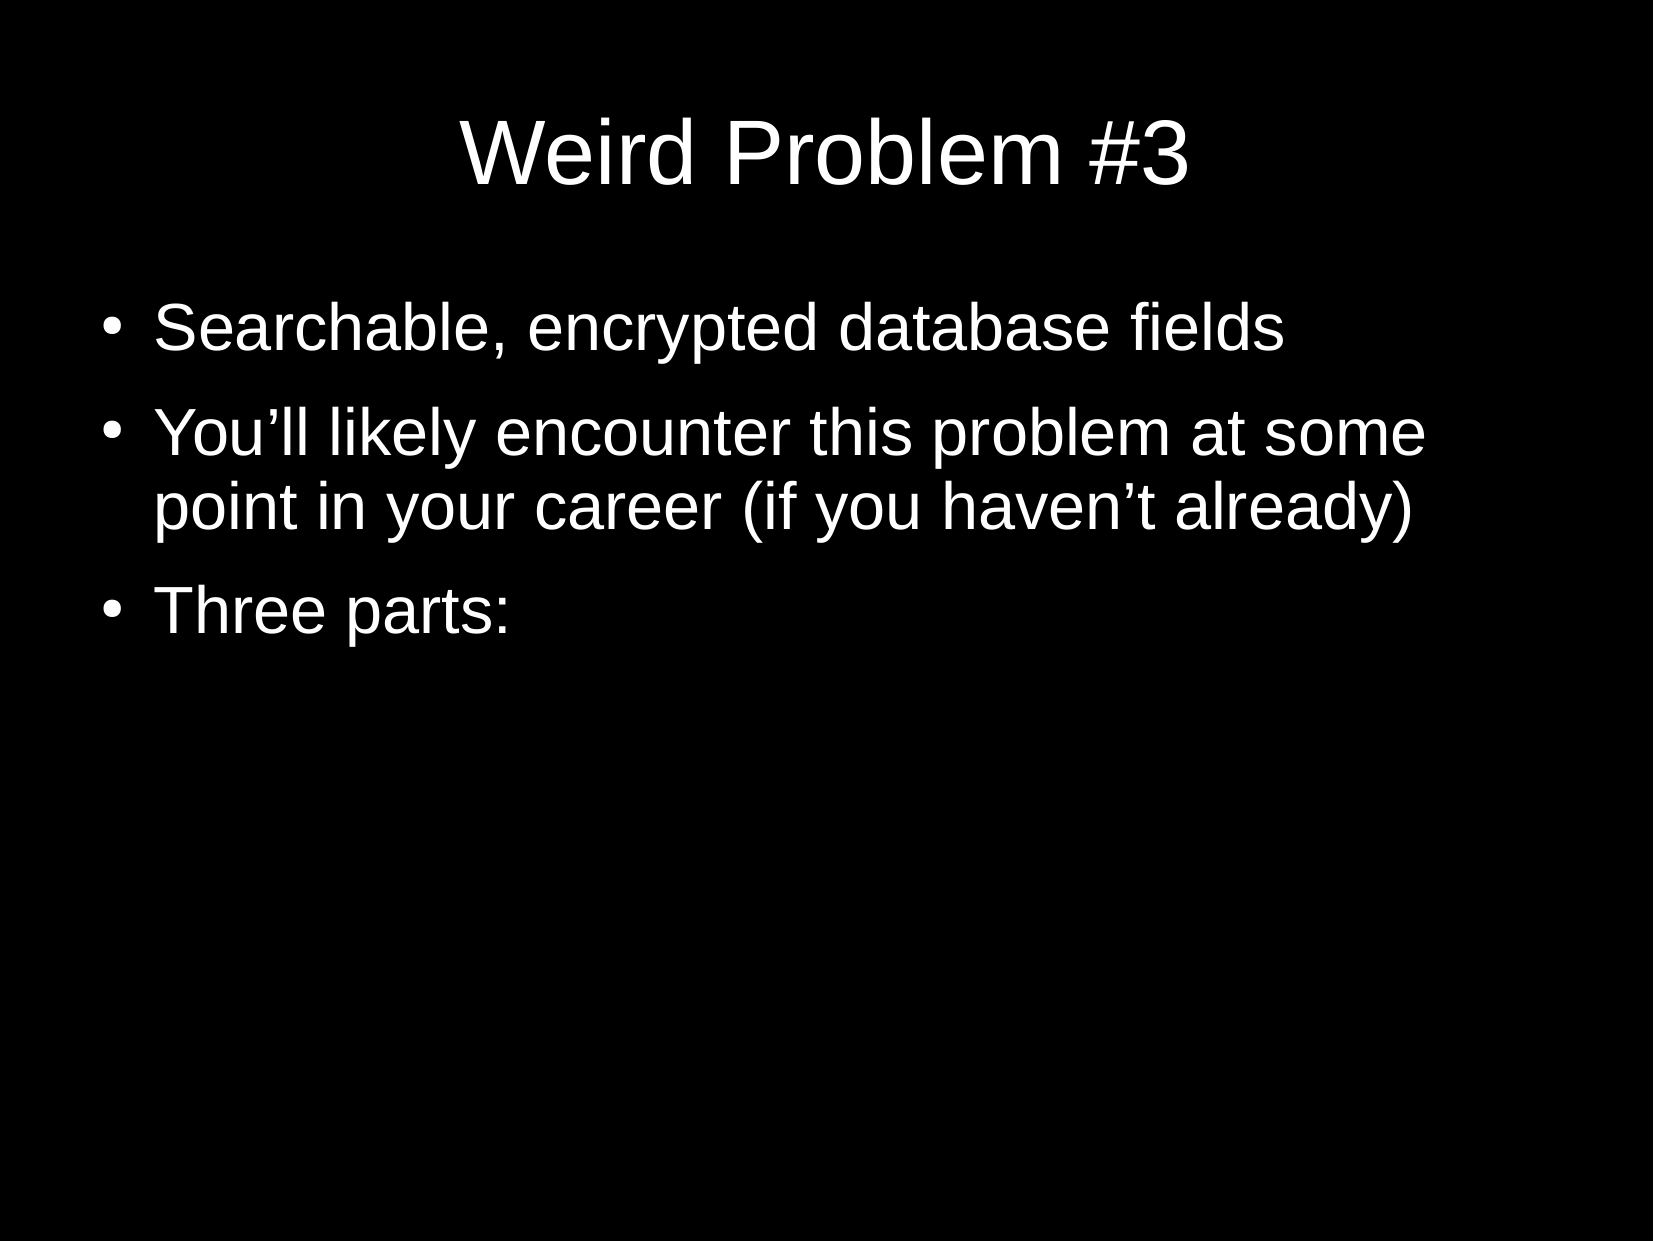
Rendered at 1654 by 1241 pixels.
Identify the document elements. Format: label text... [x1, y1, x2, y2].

title Weird Problem #3 [82, 49, 1571, 257]
list Searchable, encrypted database fields You’ll likely encounter this problem at some point in your career (if you haven’t already) Three parts: [82, 290, 1571, 1141]
